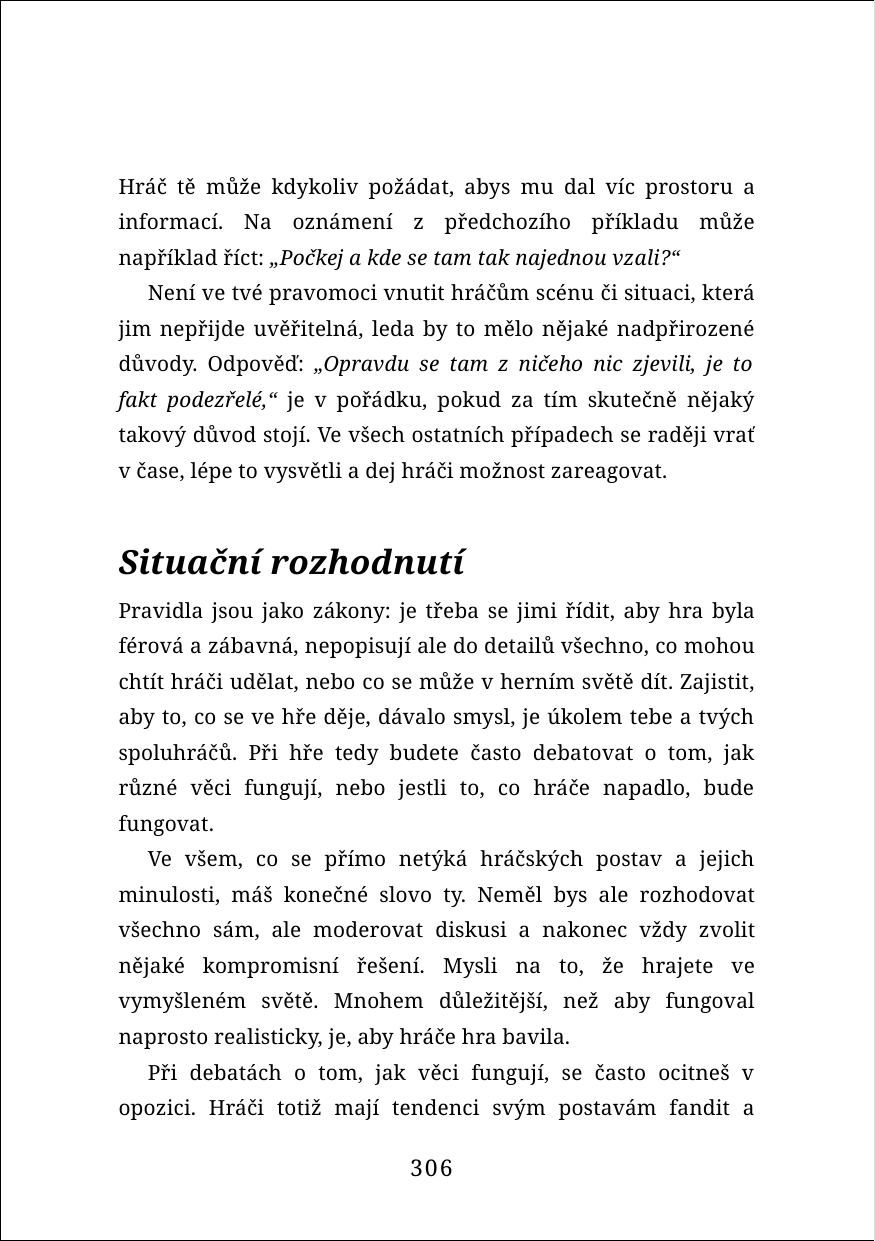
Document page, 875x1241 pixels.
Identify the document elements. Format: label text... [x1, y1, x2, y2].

subtitle Situační rozhodnutí [118, 539, 756, 584]
text Hráč tě může kdykoliv požádat, abys mu dal víc prostoru a informací. Na oznámení z předchozího příkladu může například říct: „Počkej a kde se tam tak najednou vzali?“ Není ve tvé pravomoci vnutit hráčům scénu či situaci, která jim nepřijde uvěřitelná, leda by to mělo nějaké nadpřirozené důvody. Odpověď: „Opravdu se tam z ničeho nic zjevili, je to fakt podezřelé,“ je v pořádku, pokud za tím skutečně nějaký takový důvod stojí. Ve všech ostatních případech se raději vrať v čase, lépe to vysvětli a dej hráči možnost zareagovat. [118, 172, 756, 484]
text Pravidla jsou jako zákony: je třeba se jimi řídit, aby hra byla férová a zábavná, nepopisují ale do detailů všechno, co mohou chtít hráči udělat, nebo co se může v herním světě dít. Zajistit, aby to, co se ve hře děje, dávalo smysl, je úkolem tebe a tvých spoluhráčů. Při hře tedy budete často debatovat o tom, jak různé věci fungují, nebo jestli to, co hráče napadlo, bude fungovat. Ve všem, co se přímo netýká hráčských postav a jejich minulosti, máš konečné slovo ty. Neměl bys ale rozhodovat všechno sám, ale moderovat diskusi a nakonec vždy zvolit nějaké kompromisní řešení. Mysli na to, že hrajete ve vymyšleném světě. Mnohem důležitější, než aby fungoval naprosto realisticky, je, aby hráče hra bavila. Při debatách o tom, jak věci fungují, se často ocitneš v opozici. Hráči totiž mají tendenci svým postavám fandit a [118, 596, 756, 1122]
